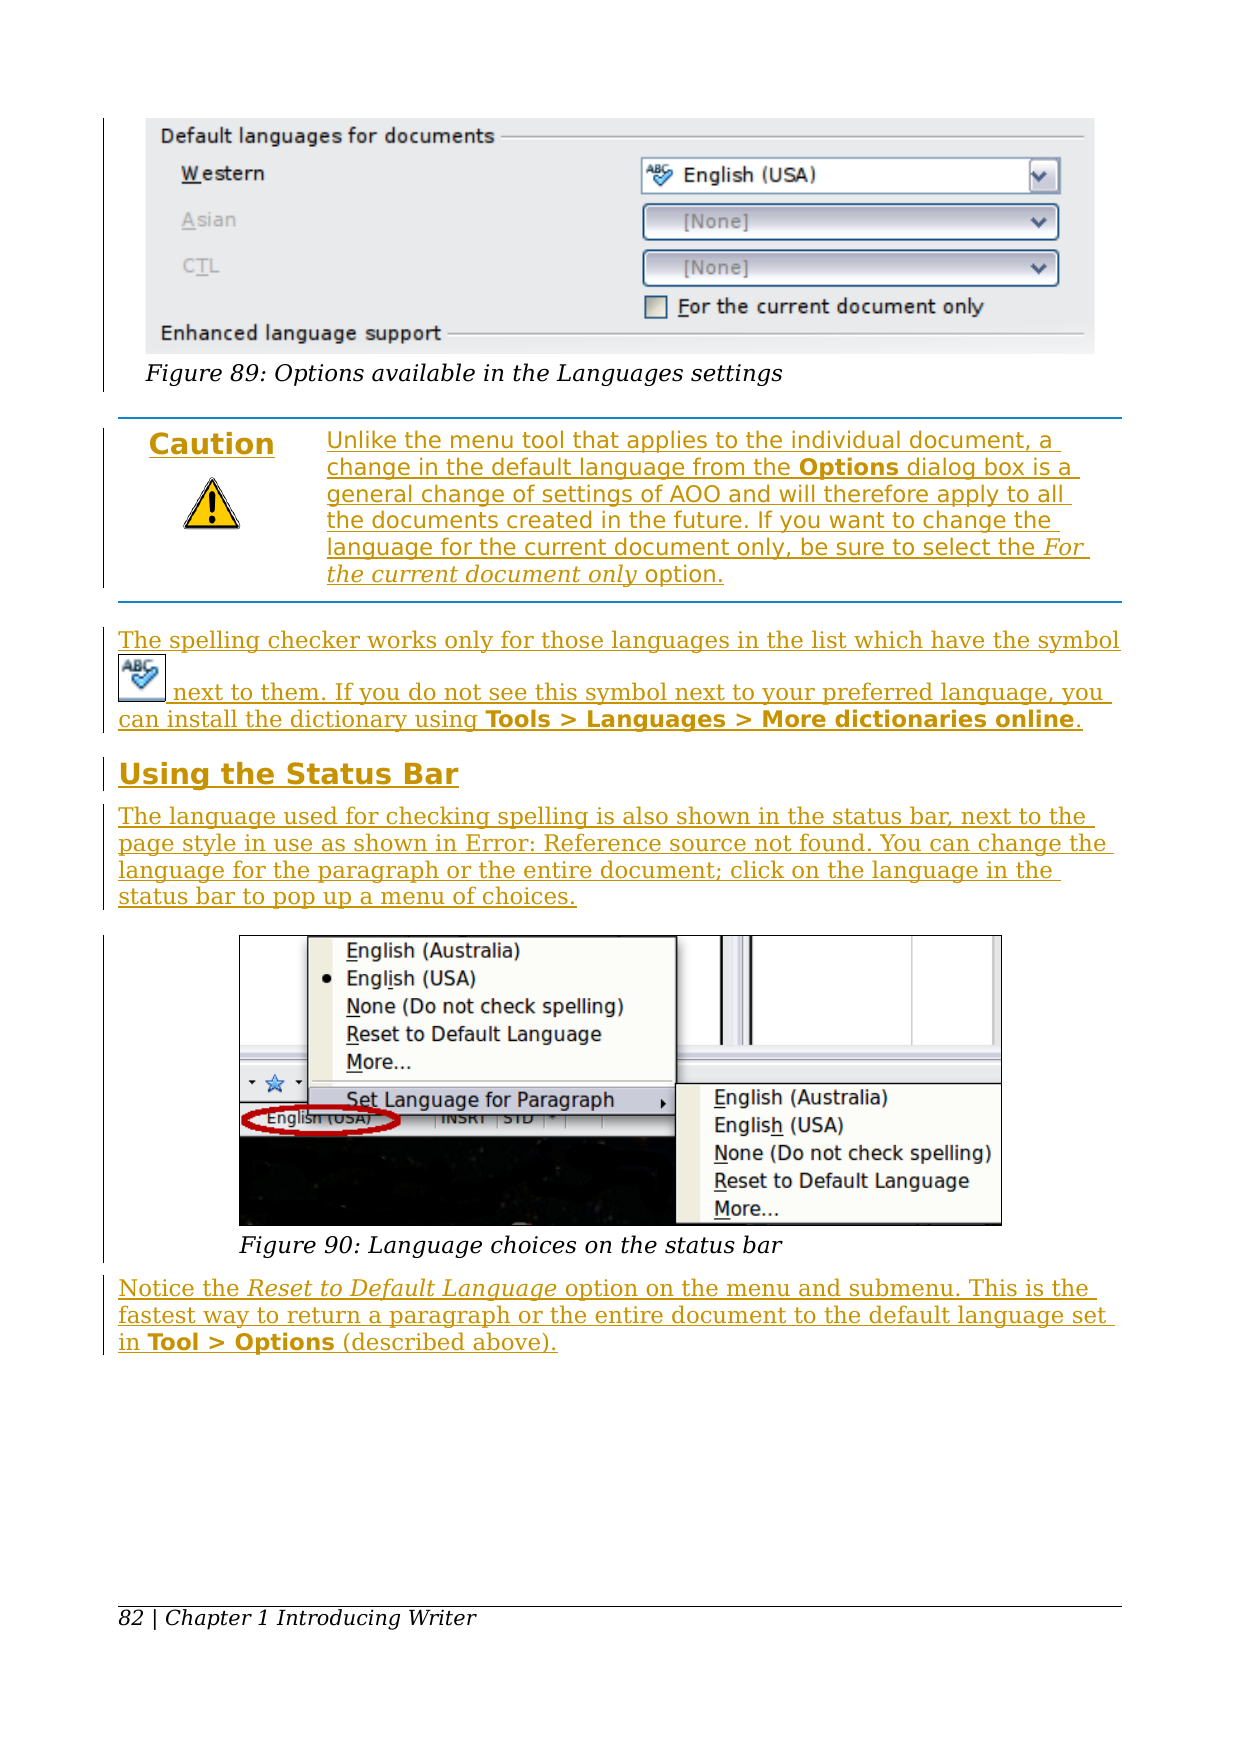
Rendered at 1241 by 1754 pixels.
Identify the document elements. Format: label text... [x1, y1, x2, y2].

subtitle Using the Status Bar [118, 757, 1122, 791]
picture [145, 118, 1095, 354]
table_header Unlike the menu tool that applies to the individual document, a change in the default language from the Options dialog box is a general change of settings of AOO and will therefore apply to all the documents created in the future. If you want to change the language for the current document only, be sure to select the For the current document only option. [305, 419, 1122, 601]
text Figure 89: Options available in the Languages settings [146, 360, 1095, 386]
text Figure 90: Language choices on the status bar [239, 1232, 1001, 1259]
text The language used for checking spelling is also shown in the status bar, next to the page style in use as shown in Error: Reference source not found. You can change the language for the paragraph or the entire document; click on the language in the status bar to pop up a menu of choices. [118, 803, 1122, 910]
text The spelling checker works only for those languages in the list which have the symbol next to them. If you do not see this symbol next to your preferred language, you can install the dictionary using Tools > Languages > More dictionaries online. [118, 627, 1122, 733]
picture [240, 936, 1001, 1225]
picture [179, 473, 244, 533]
picture [119, 655, 165, 701]
table_header Caution [118, 419, 305, 601]
text Notice the Reset to Default Language option on the menu and submenu. This is the fastest way to return a paragraph or the entire document to the default language set in Tool > Options (described above). [118, 1275, 1122, 1355]
